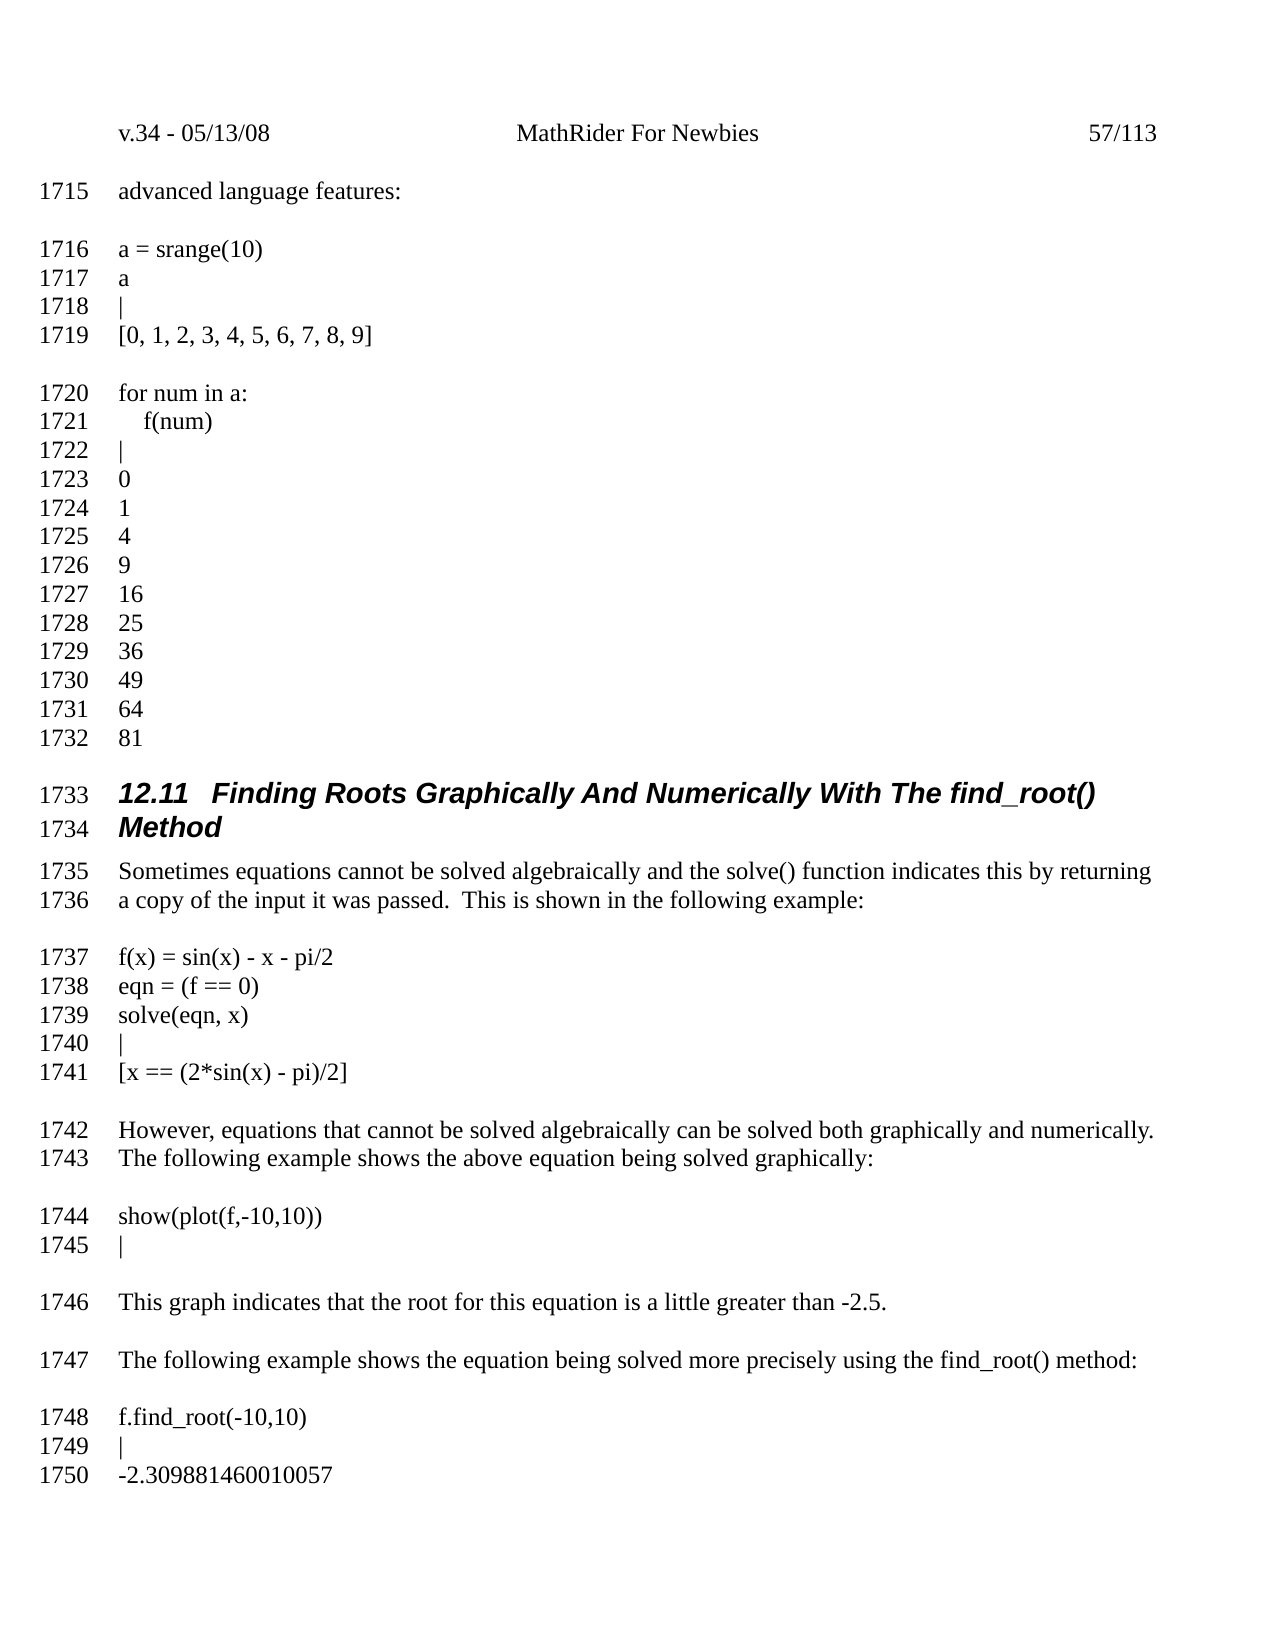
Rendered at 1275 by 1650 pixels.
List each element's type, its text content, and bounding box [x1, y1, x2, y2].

text show(plot(f,-10,10)) [118, 1201, 1157, 1230]
text 16 [118, 579, 1157, 608]
text | [118, 435, 1157, 464]
text | [118, 291, 1157, 320]
text 1 [118, 493, 1157, 521]
text [x == (2*sin(x) - pi)/2] [118, 1057, 1157, 1086]
text | [118, 1230, 1157, 1258]
text -2.309881460010057 [118, 1460, 1157, 1488]
text f(x) = sin(x) - x - pi/2 [118, 942, 1157, 971]
text | [118, 1028, 1157, 1057]
text [0, 1, 2, 3, 4, 5, 6, 7, 8, 9] [118, 320, 1157, 349]
text 36 [118, 636, 1157, 665]
text 81 [118, 723, 1157, 751]
text The following example shows the equation being solved more precisely using the find_root() method: [118, 1345, 1157, 1373]
text 0 [118, 464, 1157, 493]
text a [118, 263, 1157, 291]
subtitle Finding Roots Graphically And Numerically With The find_root() Method [118, 776, 1157, 843]
text 64 [118, 694, 1157, 723]
text | [118, 1431, 1157, 1460]
text This graph indicates that the root for this equation is a little greater than -2.5. [118, 1287, 1157, 1316]
text eqn = (f == 0) [118, 971, 1157, 1000]
text However, equations that cannot be solved algebraically can be solved both graphically and numerically. The following example shows the above equation being solved graphically: [118, 1115, 1157, 1172]
text for num in a: [118, 378, 1157, 406]
text 9 [118, 550, 1157, 579]
text f(num) [118, 406, 1157, 435]
text a = srange(10) [118, 234, 1157, 263]
text 49 [118, 665, 1157, 694]
text f.find_root(-10,10) [118, 1402, 1157, 1431]
text advanced language features: [118, 176, 1157, 205]
text 25 [118, 608, 1157, 636]
text solve(eqn, x) [118, 1000, 1157, 1028]
text 4 [118, 521, 1157, 550]
text Sometimes equations cannot be solved algebraically and the solve() function indicates this by returning a copy of the input it was passed. This is shown in the following example: [118, 856, 1157, 913]
